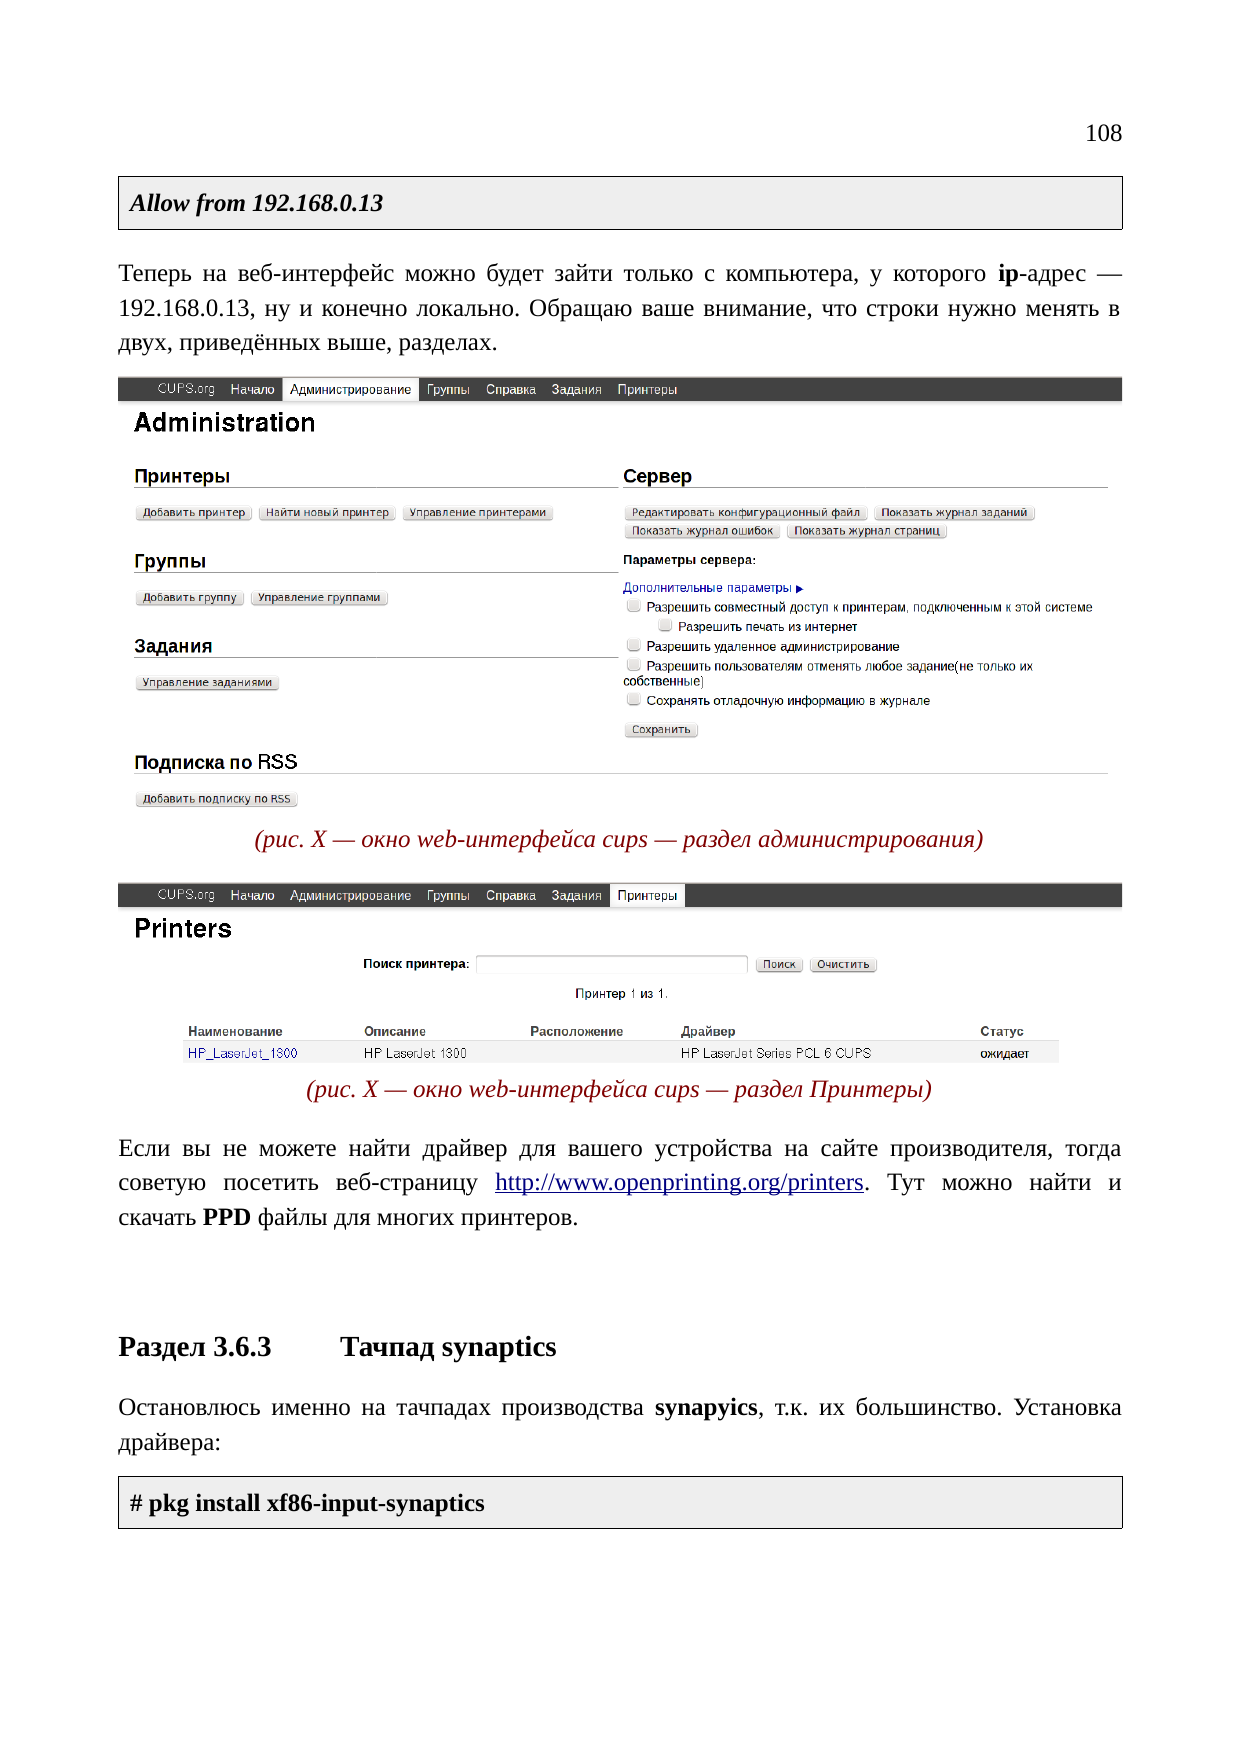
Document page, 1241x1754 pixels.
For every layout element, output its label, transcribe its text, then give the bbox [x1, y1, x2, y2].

subtitle Тачпад synaptics [118, 1329, 1122, 1363]
text (рис. Х — окно web-интерфейса cups — раздел Принтеры) [118, 1075, 1122, 1103]
text Теперь на веб-интерфейс можно будет зайти только с компьютера, у которого ip-адрес — 192.168.0.13, ну и конечно локально. Обращаю ваше внимание, что строки нужно менять в двух, приведённых выше, разделах. [118, 258, 1122, 356]
text # pkg install xf86-input-synaptics [119, 1477, 1122, 1528]
text Если вы не можете найти драйвер для вашего устройства на сайте производителя, тогда советую посетить веб-страницу http://www.openprinting.org/printers. Тут можно найти и скачать PPD файлы для многих принтеров. [118, 1133, 1122, 1230]
picture [118, 882, 1123, 1075]
text Остановлюсь именно на тачпадах производства synapyics, т.к. их большинство. Установка драйвера: [118, 1392, 1122, 1455]
text (рис. Х — окно web-интерфейса cups — раздел администрирования) [118, 825, 1122, 853]
picture [118, 376, 1123, 825]
text Allow from 192.168.0.13 [119, 177, 1122, 229]
